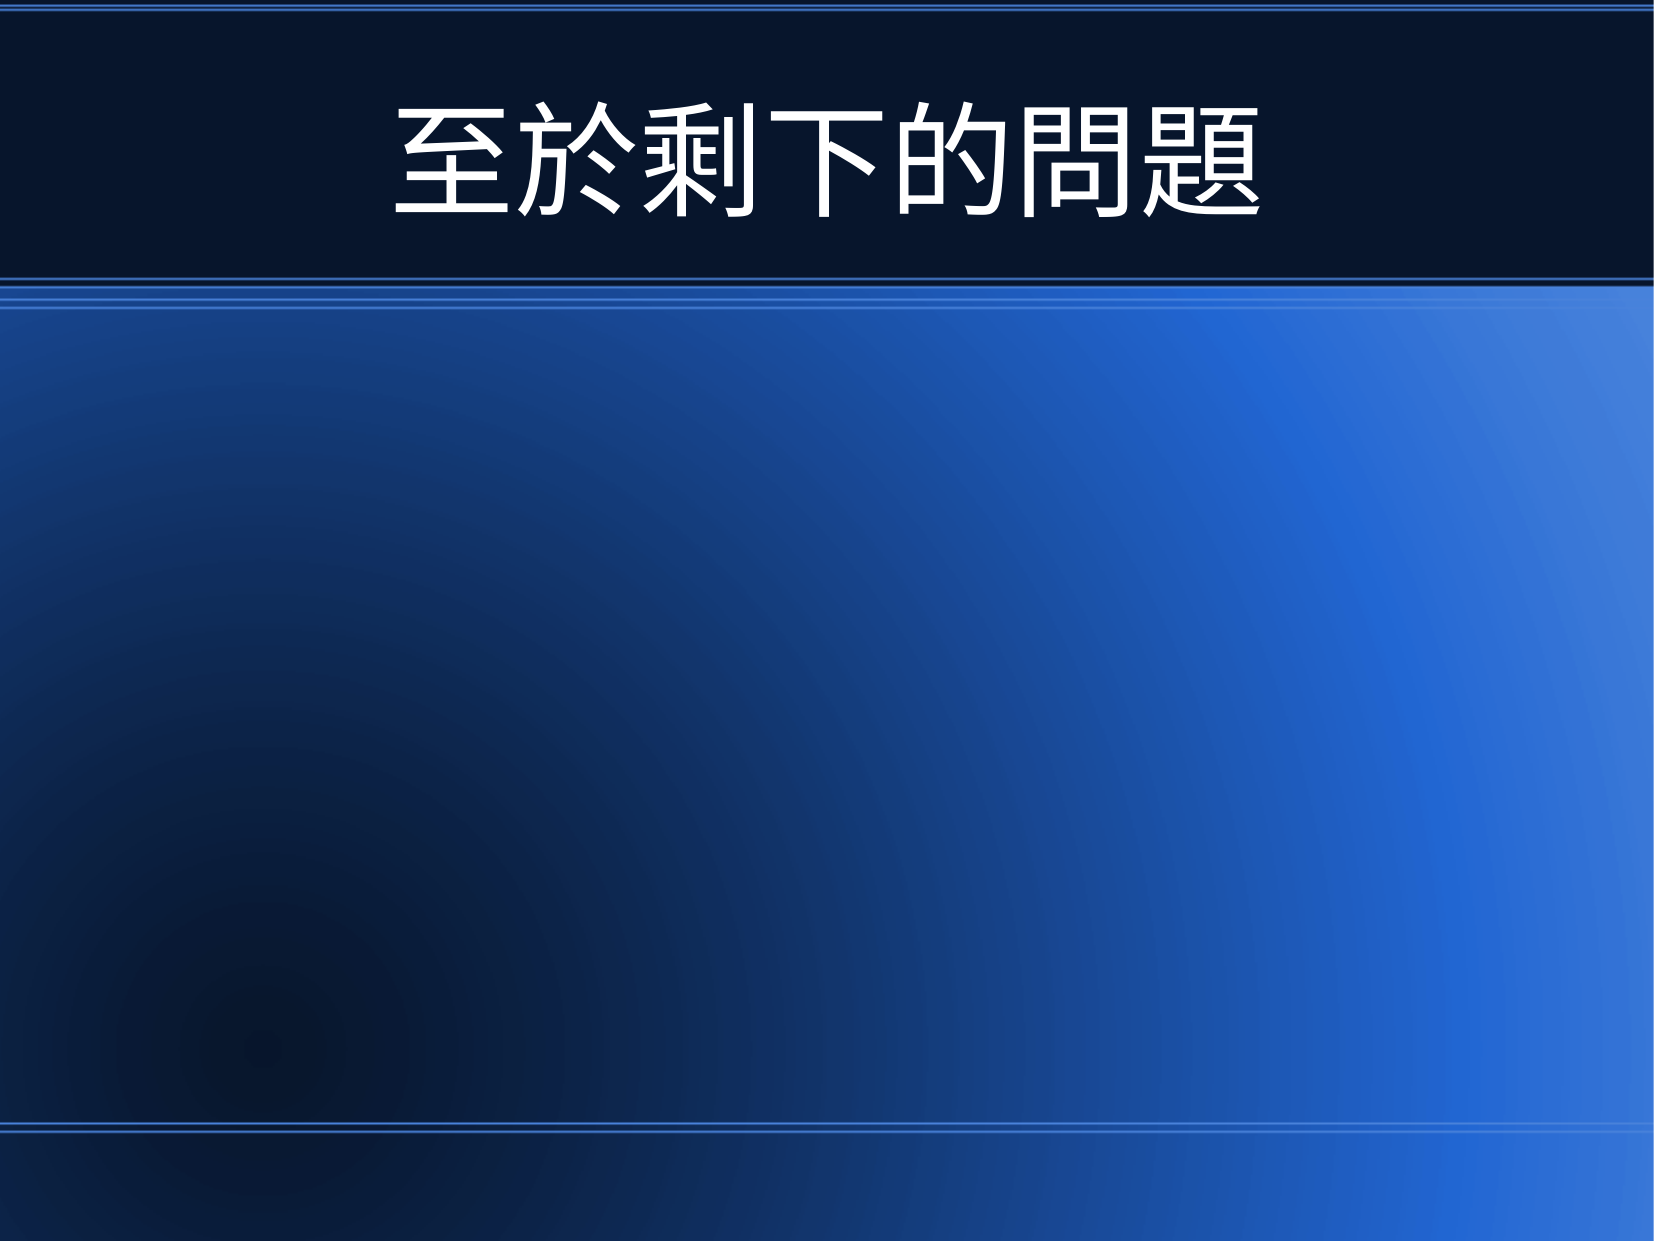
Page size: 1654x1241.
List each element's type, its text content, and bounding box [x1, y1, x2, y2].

picture [0, 0, 1654, 1241]
title 至於剩下的問題 [82, 49, 1571, 257]
